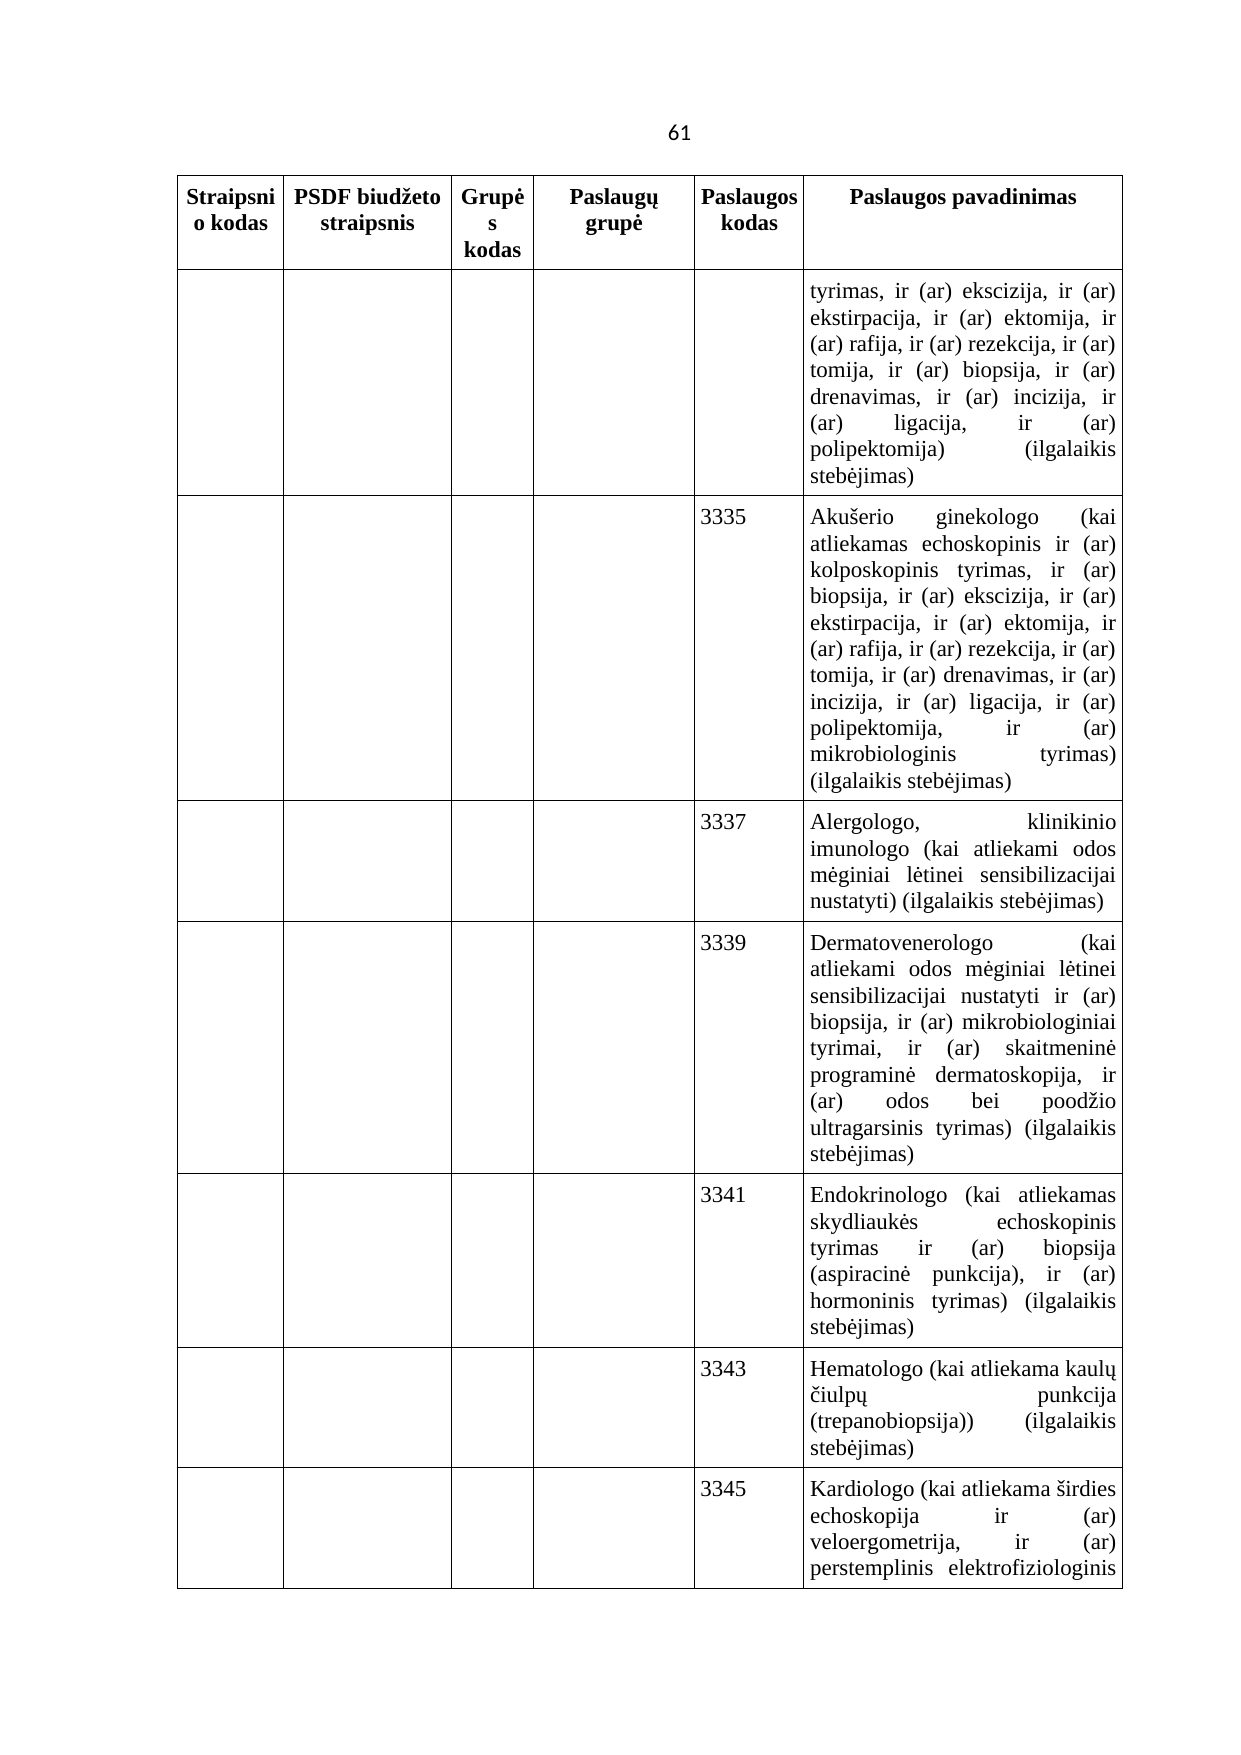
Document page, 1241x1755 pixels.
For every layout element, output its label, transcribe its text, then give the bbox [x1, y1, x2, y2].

table_cell [178, 270, 283, 495]
table_cell 3345 [695, 1468, 803, 1588]
table_cell [534, 922, 694, 1173]
table_header Paslaugos kodas [695, 176, 803, 269]
table_cell [178, 1174, 283, 1347]
table_cell [534, 1468, 694, 1588]
table_header Paslaugos pavadinimas [804, 176, 1122, 269]
table_cell [534, 801, 694, 921]
table_cell 3339 [695, 922, 803, 1173]
table_cell [284, 1468, 451, 1588]
table_cell Hematologo (kai atliekama kaulų čiulpų punkcija (trepanobiopsija)) (ilgalaikis stebėjimas) [804, 1348, 1122, 1467]
table_header Grupės kodas [452, 176, 533, 269]
table_cell [452, 922, 533, 1173]
table_cell [534, 1348, 694, 1467]
table_cell [284, 801, 451, 921]
table_header Straipsnio kodas [178, 176, 283, 269]
table_cell [452, 801, 533, 921]
table_cell Alergologo, klinikinio imunologo (kai atliekami odos mėginiai lėtinei sensibilizacijai nustatyti) (ilgalaikis stebėjimas) [804, 801, 1122, 921]
table_cell [452, 1348, 533, 1467]
table_cell [178, 922, 283, 1173]
table_cell [178, 801, 283, 921]
table_cell [534, 496, 694, 800]
table_cell [284, 270, 451, 495]
table_cell 3343 [695, 1348, 803, 1467]
table_cell [695, 270, 803, 495]
table_cell Dermatovenerologo (kai atliekami odos mėginiai lėtinei sensibilizacijai nustatyti ir (ar) biopsija, ir (ar) mikrobiologiniai tyrimai, ir (ar) skaitmeninė programinė dermatoskopija, ir (ar) odos bei poodžio ultragarsinis tyrimas) (ilgalaikis stebėjimas) [804, 922, 1122, 1173]
table_cell [178, 496, 283, 800]
table_header Paslaugų grupė [534, 176, 694, 269]
table_cell Kardiologo (kai atliekama širdies echoskopija ir (ar) veloergometrija, ir (ar) perstemplinis elektrofiziologinis [804, 1468, 1122, 1588]
table_cell [452, 1174, 533, 1347]
table_cell tyrimas, ir (ar) ekscizija, ir (ar) ekstirpacija, ir (ar) ektomija, ir (ar) rafija, ir (ar) rezekcija, ir (ar) tomija, ir (ar) biopsija, ir (ar) drenavimas, ir (ar) incizija, ir (ar) ligacija, ir (ar) polipektomija) (ilgalaikis stebėjimas) [804, 270, 1122, 495]
table_cell [534, 270, 694, 495]
table_cell [534, 1174, 694, 1347]
table_cell Akušerio ginekologo (kai atliekamas echoskopinis ir (ar) kolposkopinis tyrimas, ir (ar) biopsija, ir (ar) ekscizija, ir (ar) ekstirpacija, ir (ar) ektomija, ir (ar) rafija, ir (ar) rezekcija, ir (ar) tomija, ir (ar) drenavimas, ir (ar) incizija, ir (ar) ligacija, ir (ar) polipektomija, ir (ar) mikrobiologinis tyrimas) (ilgalaikis stebėjimas) [804, 496, 1122, 800]
table_cell 3335 [695, 496, 803, 800]
table_cell 3337 [695, 801, 803, 921]
table_cell [178, 1468, 283, 1588]
table_cell [452, 1468, 533, 1588]
table_cell [452, 270, 533, 495]
table_cell [452, 496, 533, 800]
table_cell [178, 1348, 283, 1467]
table_cell [284, 1348, 451, 1467]
table_cell [284, 1174, 451, 1347]
table_header PSDF biudžeto straipsnis [284, 176, 451, 269]
table_cell [284, 496, 451, 800]
table_cell 3341 [695, 1174, 803, 1347]
table_cell Endokrinologo (kai atliekamas skydliaukės echoskopinis tyrimas ir (ar) biopsija (aspiracinė punkcija), ir (ar) hormoninis tyrimas) (ilgalaikis stebėjimas) [804, 1174, 1122, 1347]
table_cell [284, 922, 451, 1173]
